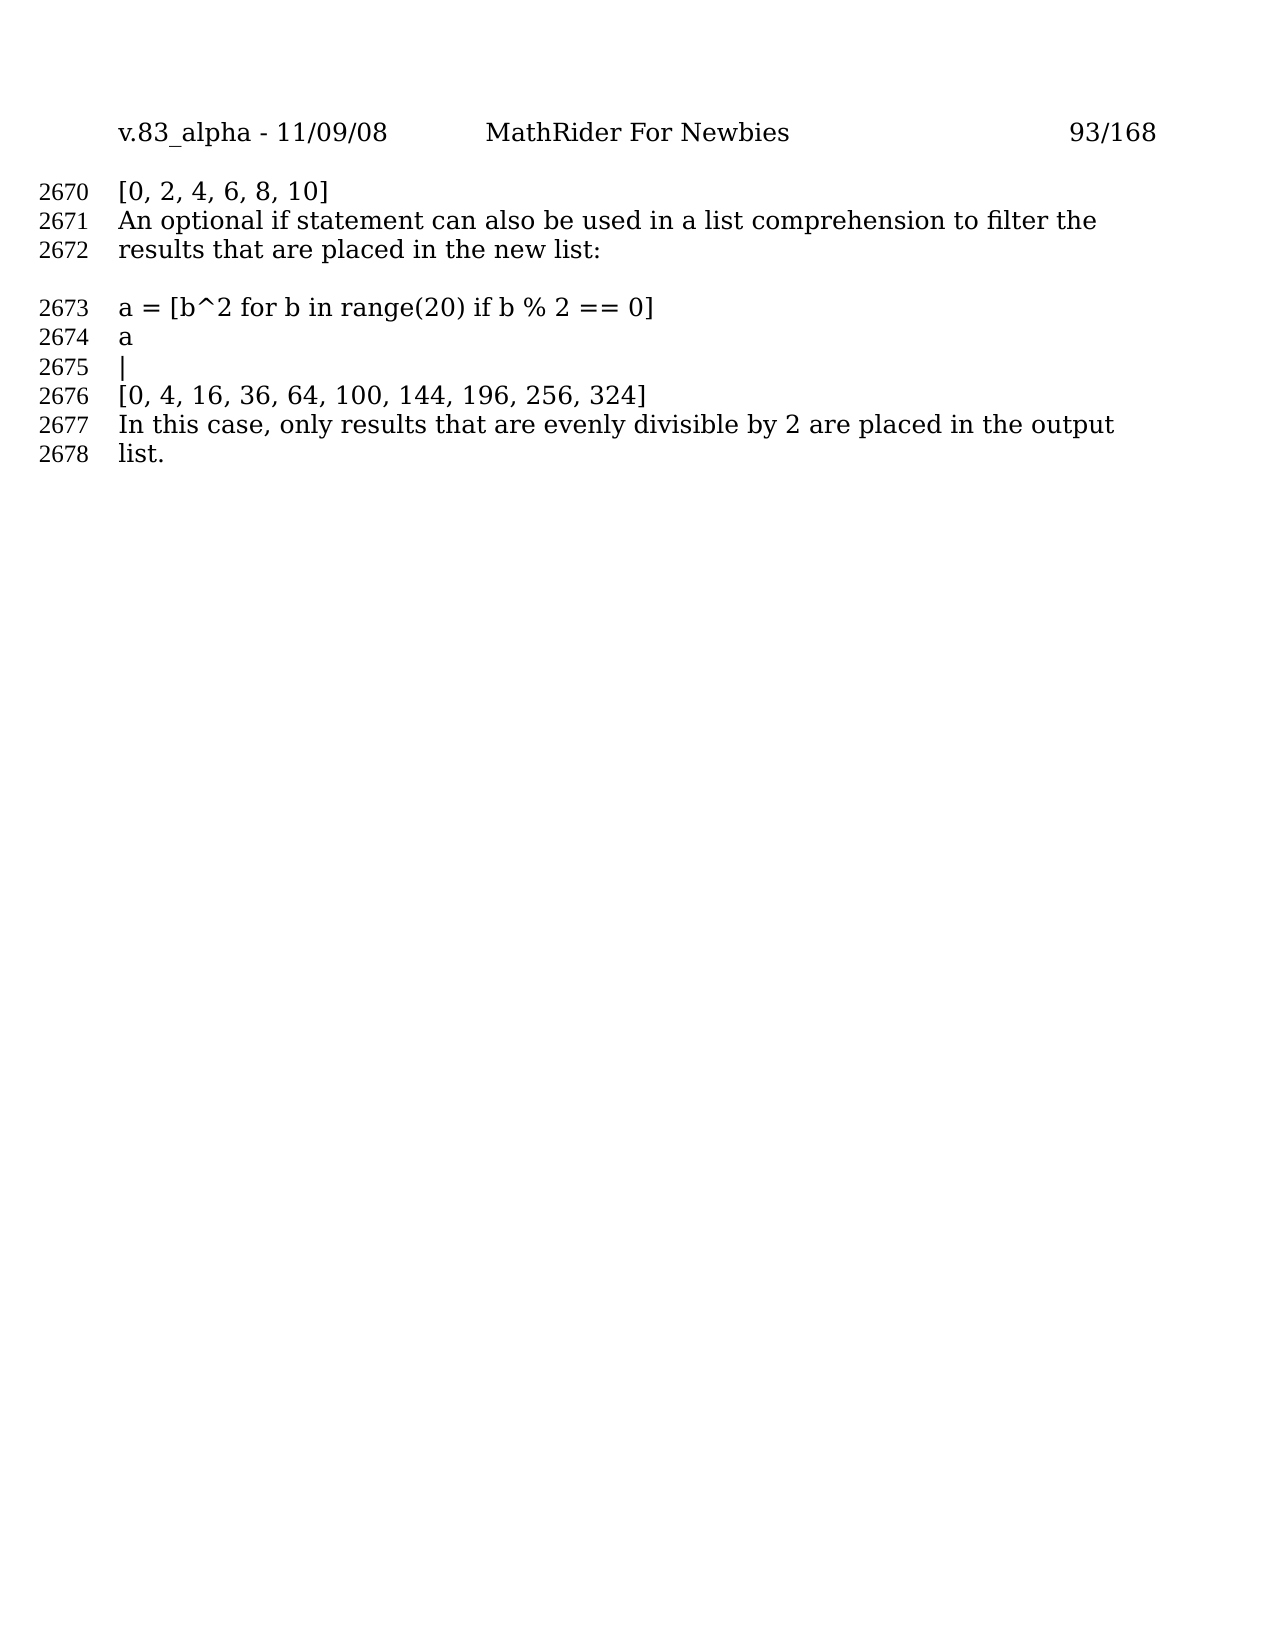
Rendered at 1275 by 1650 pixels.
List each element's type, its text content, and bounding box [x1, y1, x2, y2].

text An optional if statement can also be used in a list comprehension to filter the results that are placed in the new list: [118, 206, 1157, 264]
text a = [b^2 for b in range(20) if b % 2 == 0] [118, 293, 1157, 323]
text [0, 2, 4, 6, 8, 10] [118, 177, 1157, 206]
text | [118, 352, 1157, 381]
text a [118, 323, 1157, 352]
text In this case, only results that are evenly divisible by 2 are placed in the output list. [118, 410, 1157, 468]
text [0, 4, 16, 36, 64, 100, 144, 196, 256, 324] [118, 381, 1157, 410]
